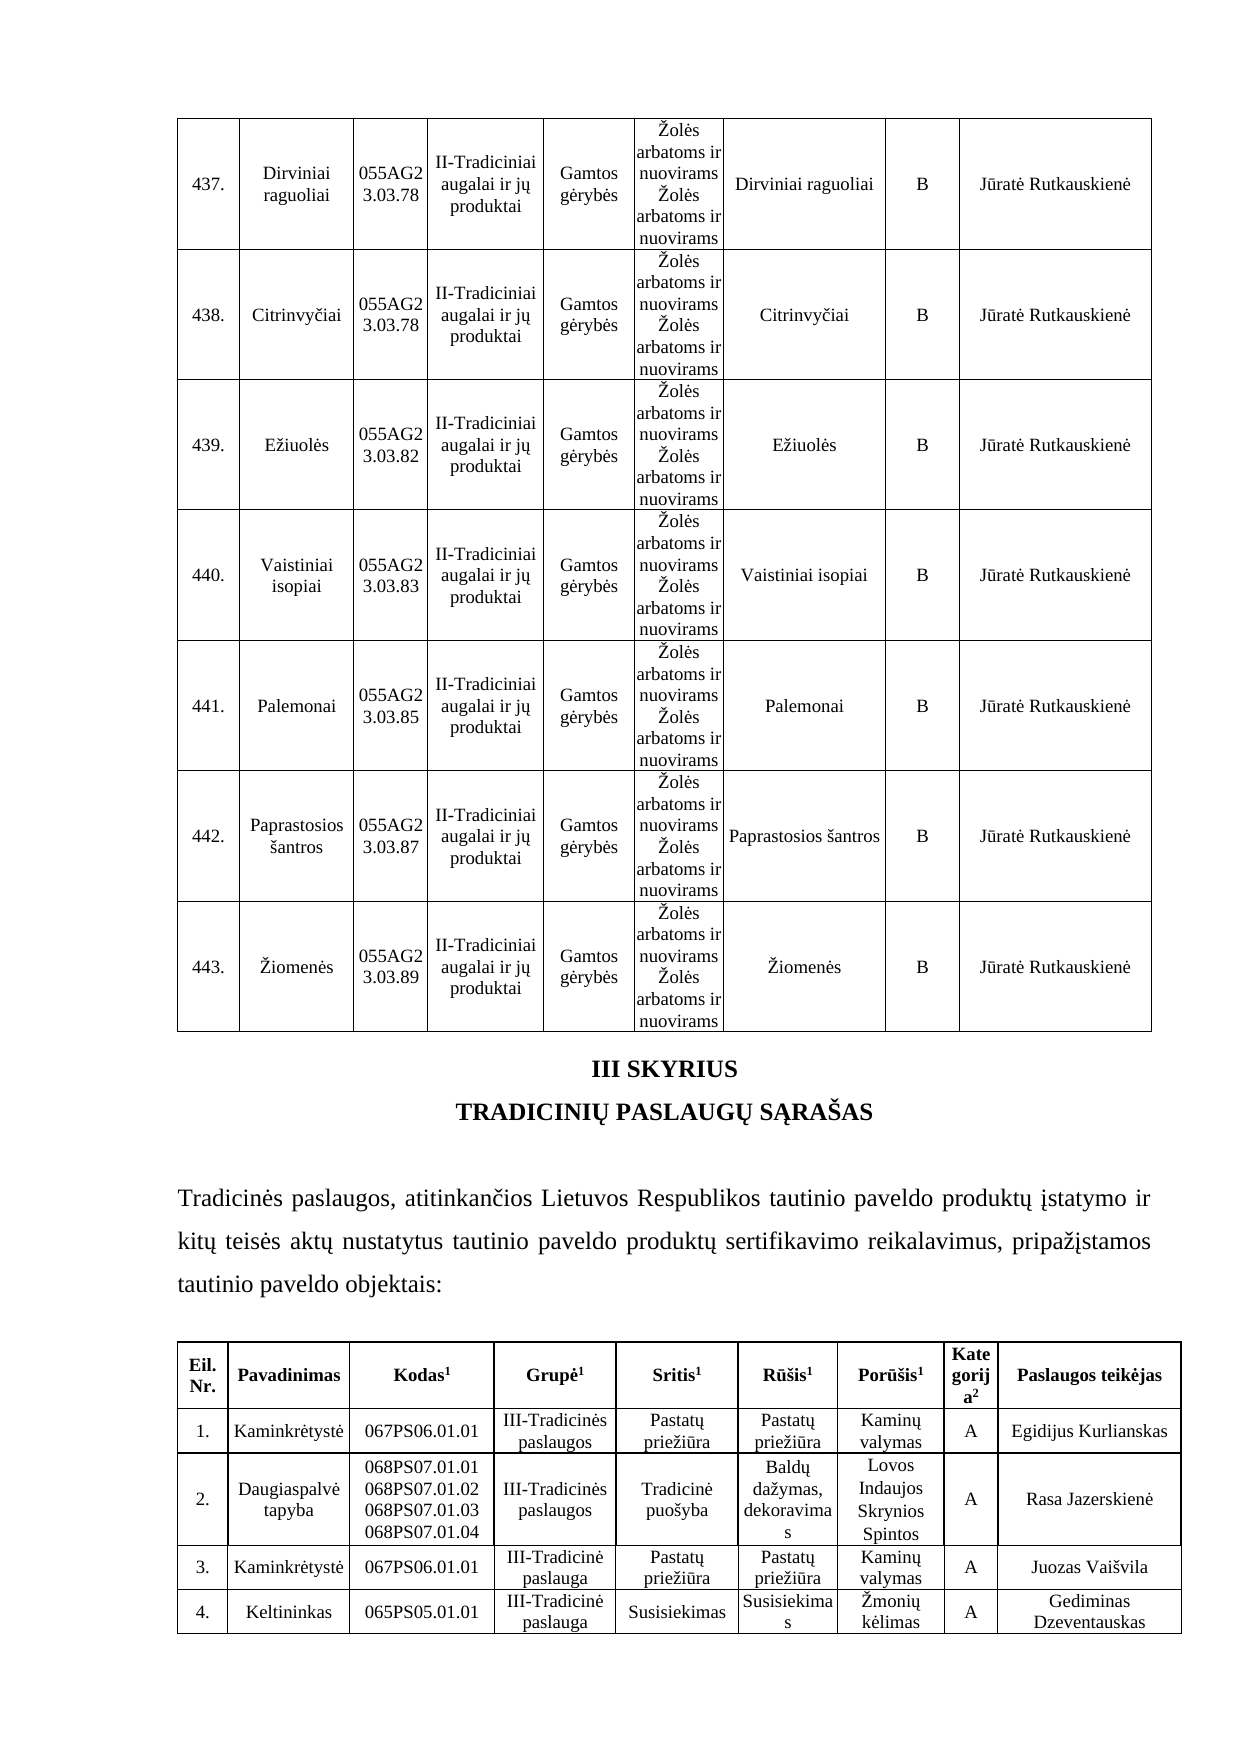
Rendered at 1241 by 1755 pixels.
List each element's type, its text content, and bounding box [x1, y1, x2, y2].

text Tradicinės paslaugos, atitinkančios Lietuvos Respublikоs tautinio paveldo produktų įstatymo ir kitų teisės aktų nustatytus tautinio paveldo produktų sertifikavimo reikalavimus, pripažįstamos tautinio paveldo objektais: [177, 1183, 1152, 1298]
text TRADICINIŲ PASLAUGŲ SĄRAŠAS [177, 1097, 1152, 1126]
text III SKYRIUS [177, 1054, 1152, 1082]
